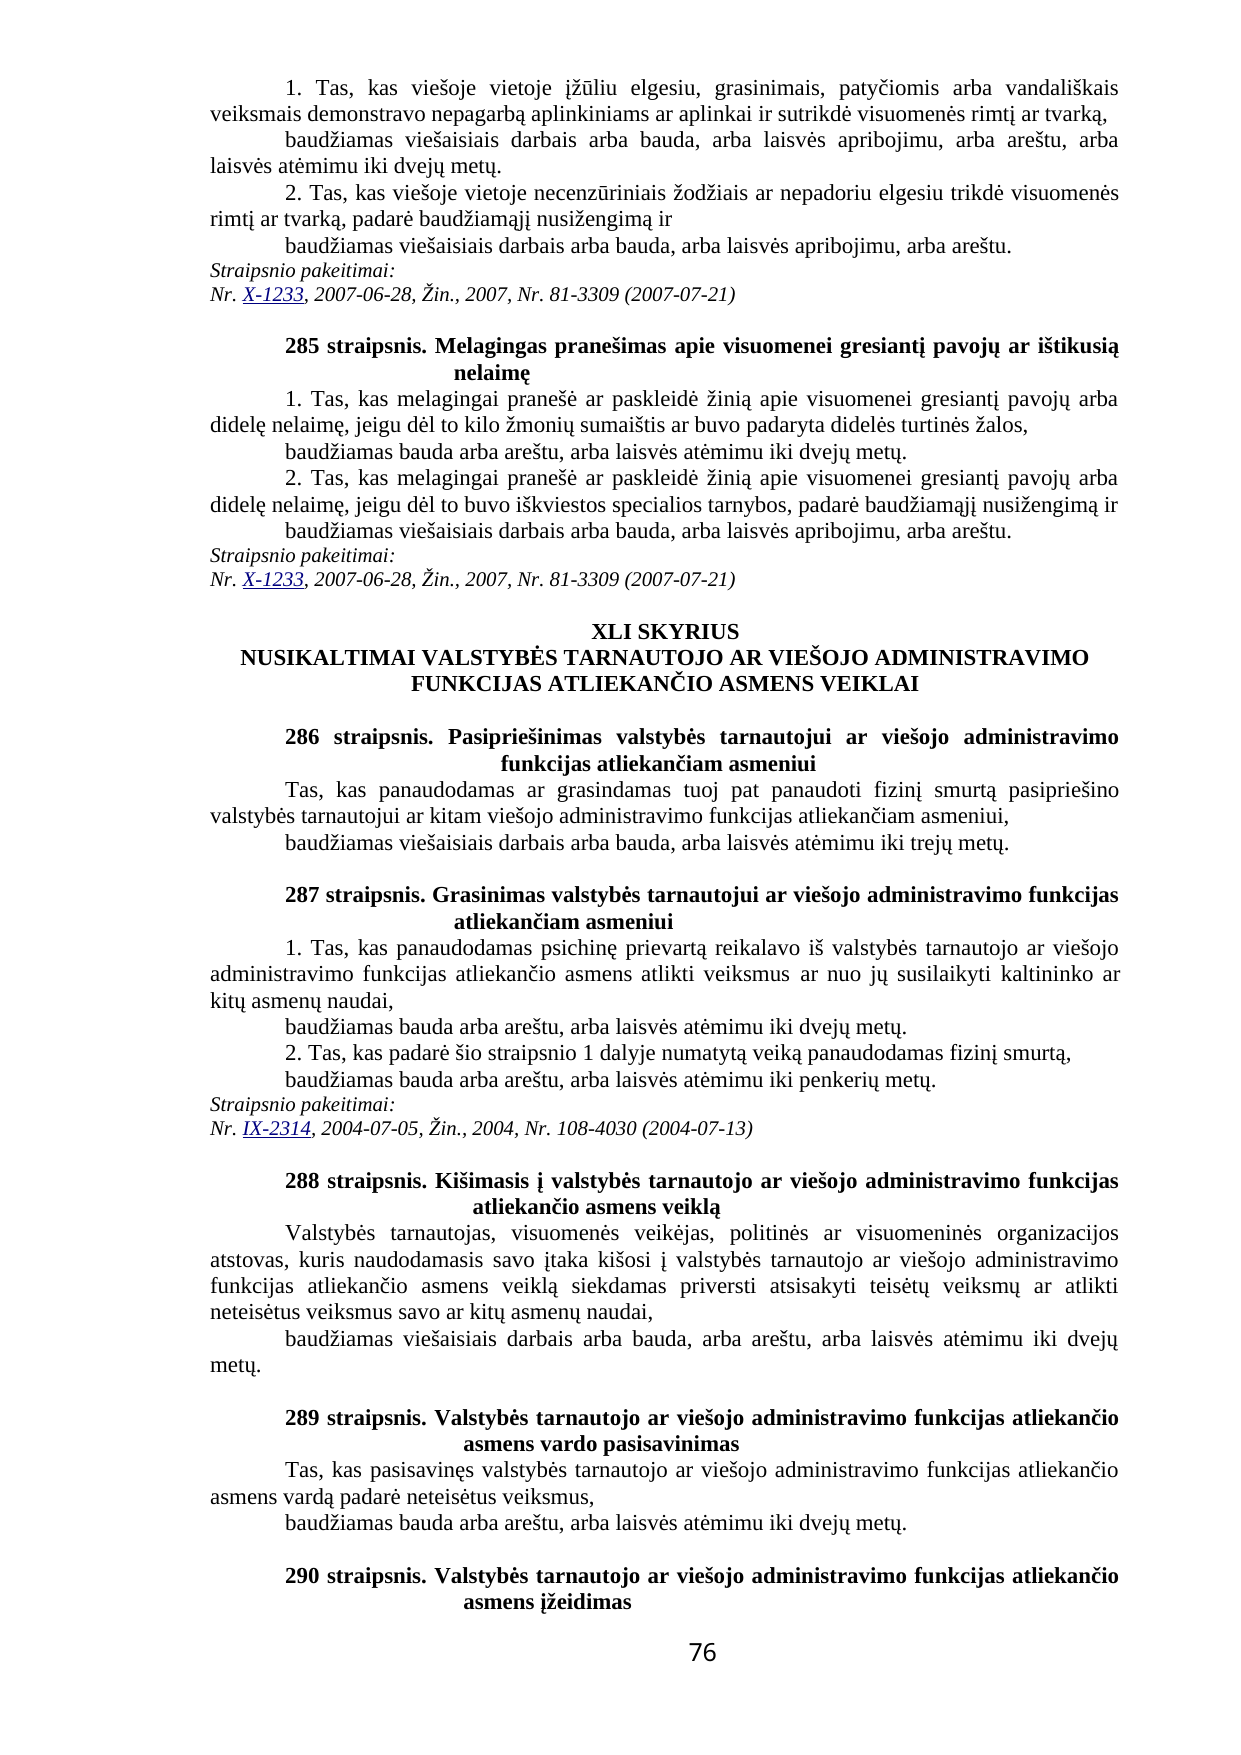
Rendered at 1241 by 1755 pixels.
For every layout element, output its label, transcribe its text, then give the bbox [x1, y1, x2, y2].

text 290 straipsnis. Valstybės tarnautojo ar viešojo administravimo funkcijas atliekančio asmens įžeidimas [285, 1562, 1120, 1615]
text 1. Tas, kas melagingai pranešė ar paskleidė žinią apie visuomenei gresiantį pavojų arba didelę nelaimę, jeigu dėl to kilo žmonių sumaištis ar buvo padaryta didelės turtinės žalos, [210, 385, 1120, 438]
text baudžiamas viešaisiais darbais arba bauda, arba laisvės atėmimu iki trejų metų. [210, 829, 1120, 855]
text baudžiamas viešaisiais darbais arba bauda, arba laisvės apribojimu, arba areštu. [210, 517, 1120, 543]
text Nr. X-1233, 2007-06-28, Žin., 2007, Nr. 81-3309 (2007-07-21) [210, 282, 1120, 306]
text Straipsnio pakeitimai: [210, 1092, 1120, 1116]
text baudžiamas bauda arba areštu, arba laisvės atėmimu iki penkerių metų. [210, 1066, 1120, 1092]
text XLI SKYRIUS [210, 618, 1120, 644]
text baudžiamas viešaisiais darbais arba bauda, arba areštu, arba laisvės atėmimu iki dvejų metų. [210, 1325, 1120, 1377]
text baudžiamas bauda arba areštu, arba laisvės atėmimu iki dvejų metų. [210, 1013, 1120, 1039]
text 2. Tas, kas padarė šio straipsnio 1 dalyje numatytą veiką panaudodamas fizinį smurtą, [210, 1039, 1120, 1066]
text 1. Tas, kas panaudodamas psichinę prievartą reikalavo iš valstybės tarnautojo ar viešojo administravimo funkcijas atliekančio asmens atlikti veiksmus ar nuo jų susilaikyti kaltininko ar kitų asmenų naudai, [210, 934, 1120, 1013]
text Tas, kas panaudodamas ar grasindamas tuoj pat panaudoti fizinį smurtą pasipriešino valstybės tarnautojui ar kitam viešojo administravimo funkcijas atliekančiam asmeniui, [210, 776, 1120, 829]
text Straipsnio pakeitimai: [210, 543, 1120, 567]
text 2. Tas, kas melagingai pranešė ar paskleidė žinią apie visuomenei gresiantį pavojų arba didelę nelaimę, jeigu dėl to buvo iškviestos specialios tarnybos, padarė baudžiamąjį nusižengimą ir [210, 464, 1120, 517]
text 2. Tas, kas viešoje vietoje necenzūriniais žodžiais ar nepadoriu elgesiu trikdė visuomenės rimtį ar tvarką, padarė baudžiamąjį nusižengimą ir [210, 179, 1120, 232]
text NUSIKALTIMAI VALSTYBĖS TARNAUTOJO AR VIEŠOJO ADMINISTRAVIMO FUNKCIJAS ATLIEKANČIO ASMENS VEIKLAI [210, 644, 1120, 697]
text Valstybės tarnautojas, visuomenės veikėjas, politinės ar visuomeninės organizacijos atstovas, kuris naudodamasis savo įtaka kišosi į valstybės tarnautojo ar viešojo administravimo funkcijas atliekančio asmens veiklą siekdamas priversti atsisakyti teisėtų veiksmų ar atlikti neteisėtus veiksmus savo ar kitų asmenų naudai, [210, 1219, 1120, 1325]
text Straipsnio pakeitimai: [210, 258, 1120, 282]
text 285 straipsnis. Melagingas pranešimas apie visuomenei gresiantį pavojų ar ištikusią nelaimę [285, 332, 1120, 385]
text 1. Tas, kas viešoje vietoje įžūliu elgesiu, grasinimais, patyčiomis arba vandališkais veiksmais demonstravo nepagarbą aplinkiniams ar aplinkai ir sutrikdė visuomenės rimtį ar tvarką, [210, 73, 1120, 126]
text baudžiamas bauda arba areštu, arba laisvės atėmimu iki dvejų metų. [210, 438, 1120, 464]
text Nr. IX-2314, 2004-07-05, Žin., 2004, Nr. 108-4030 (2004-07-13) [210, 1116, 1120, 1140]
text baudžiamas viešaisiais darbais arba bauda, arba laisvės apribojimu, arba areštu, arba laisvės atėmimu iki dvejų metų. [210, 126, 1120, 179]
text 289 straipsnis. Valstybės tarnautojo ar viešojo administravimo funkcijas atliekančio asmens vardo pasisavinimas [285, 1404, 1120, 1457]
text 287 straipsnis. Grasinimas valstybės tarnautojui ar viešojo administravimo funkcijas atliekančiam asmeniui [285, 881, 1120, 934]
text 286 straipsnis. Pasipriešinimas valstybės tarnautojui ar viešojo administravimo funkcijas atliekančiam asmeniui [285, 723, 1120, 776]
text 288 straipsnis. Kišimasis į valstybės tarnautojo ar viešojo administravimo funkcijas atliekančio asmens veiklą [285, 1167, 1120, 1219]
text Nr. X-1233, 2007-06-28, Žin., 2007, Nr. 81-3309 (2007-07-21) [210, 567, 1120, 591]
text baudžiamas bauda arba areštu, arba laisvės atėmimu iki dvejų metų. [210, 1509, 1120, 1536]
text Tas, kas pasisavinęs valstybės tarnautojo ar viešojo administravimo funkcijas atliekančio asmens vardą padarė neteisėtus veiksmus, [210, 1457, 1120, 1509]
text baudžiamas viešaisiais darbais arba bauda, arba laisvės apribojimu, arba areštu. [210, 232, 1120, 258]
